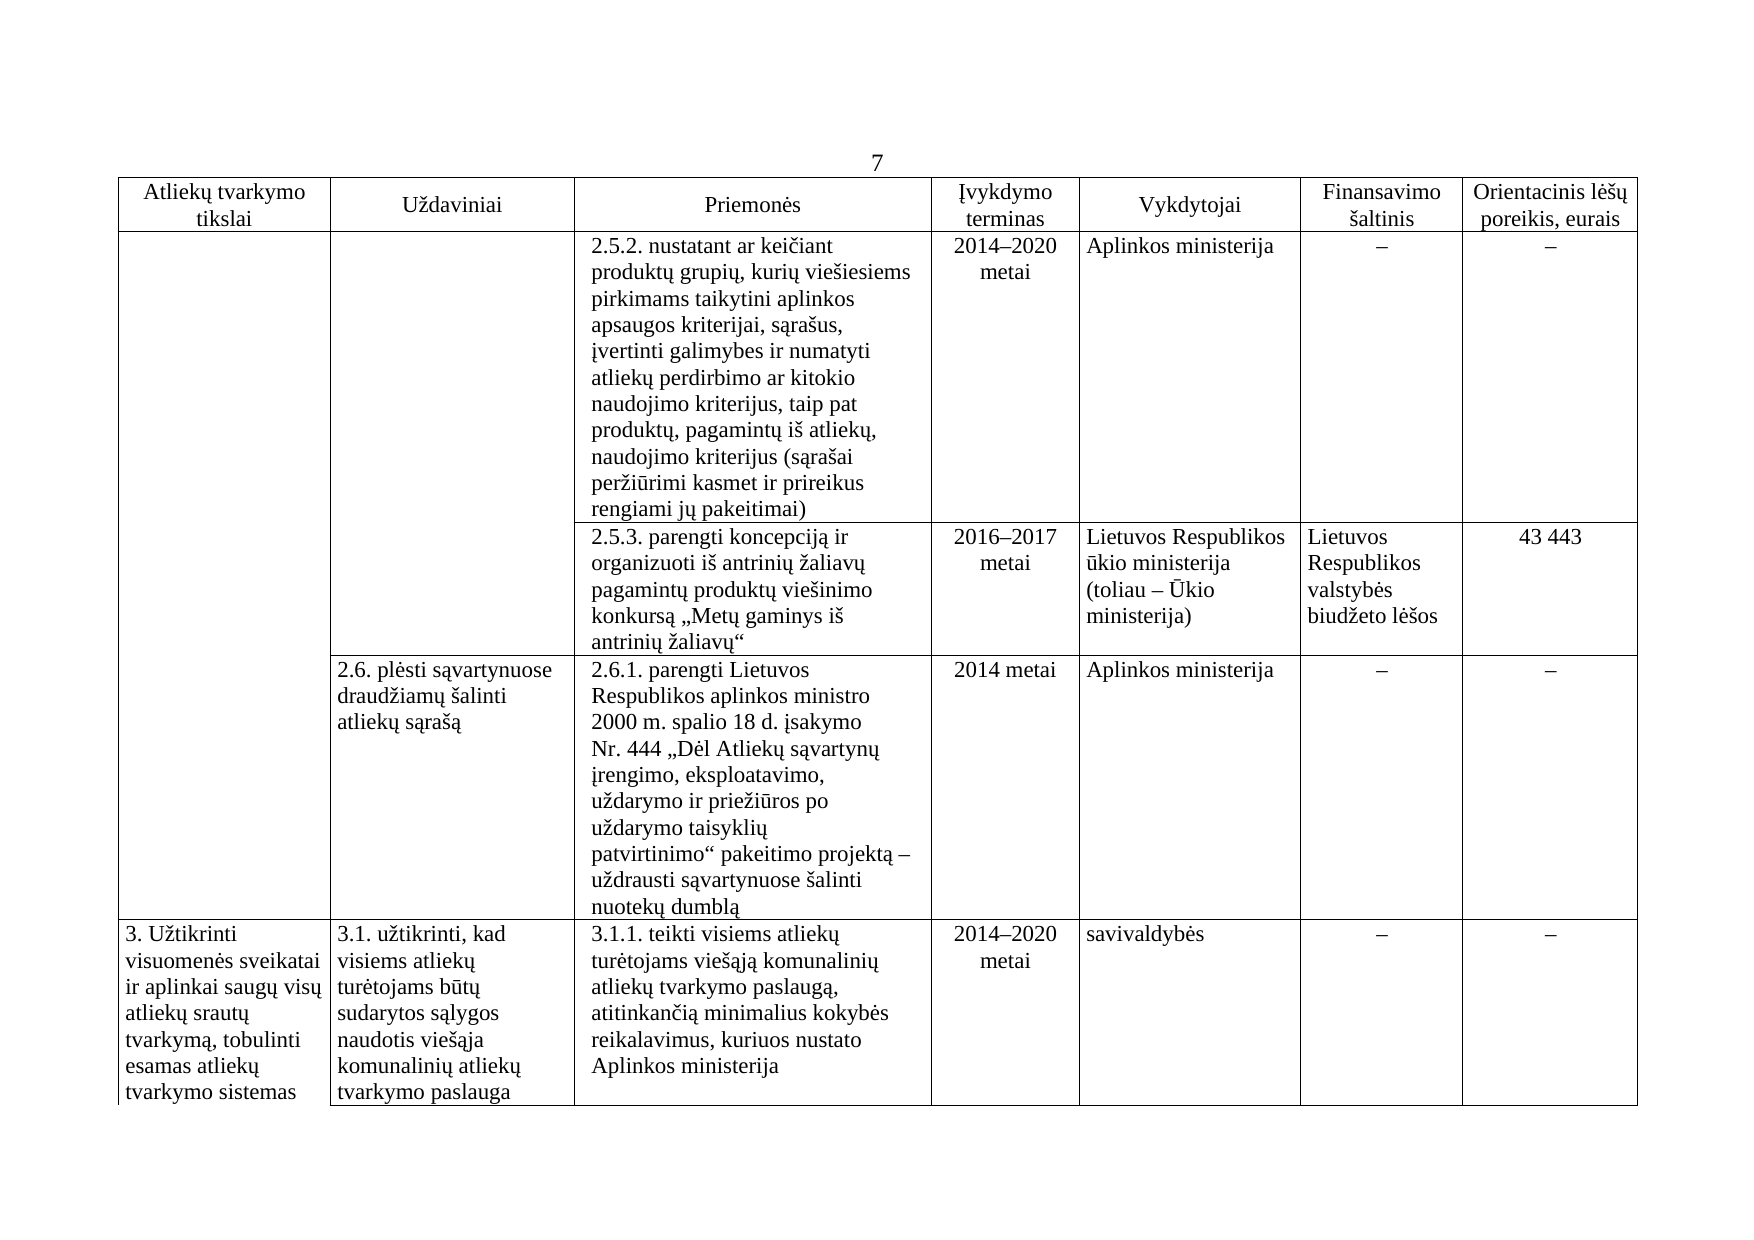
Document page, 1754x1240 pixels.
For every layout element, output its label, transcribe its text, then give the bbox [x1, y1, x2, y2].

table_cell 3. Užtikrinti visuomenės sveikatai ir aplinkai saugų visų atliekų srautų tvarkymą, tobulinti esamas atliekų tvarkymo sistemas [119, 920, 330, 1105]
table_cell 2.5.2. nustatant ar keičiant produktų grupių, kurių viešiesiems pirkimams taikytini aplinkos apsaugos kriterijai, sąrašus, įvertinti galimybes ir numatyti atliekų perdirbimo ar kitokio naudojimo kriterijus, taip pat produktų, pagamintų iš atliekų, naudojimo kriterijus (sąrašai peržiūrimi kasmet ir prireikus rengiami jų pakeitimai) [575, 232, 931, 522]
table_cell 43 443 [1463, 523, 1637, 655]
table_cell Aplinkos ministerija [1080, 656, 1300, 919]
table_cell – [1463, 232, 1637, 522]
table_cell 2.6.1. parengti Lietuvos Respublikos aplinkos ministro 2000 m. spalio 18 d. įsakymo Nr. 444 „Dėl Atliekų sąvartynų įrengimo, eksploatavimo, uždarymo ir priežiūros po uždarymo taisyklių patvirtinimo“ pakeitimo projektą – uždrausti sąvartynuose šalinti nuotekų dumblą [575, 656, 931, 919]
table_cell – [1301, 232, 1462, 522]
table_cell Lietuvos Respublikos valstybės biudžeto lėšos [1301, 523, 1462, 655]
table_cell 2014–2020 metai [932, 232, 1079, 522]
table_header Uždaviniai [331, 178, 574, 231]
table_cell – [1301, 656, 1462, 919]
table_cell [119, 655, 330, 919]
table_cell 3.1.1. teikti visiems atliekų turėtojams viešąją komunalinių atliekų tvarkymo paslaugą, atitinkančią minimalius kokybės reikalavimus, kuriuos nustato Aplinkos ministerija [575, 920, 931, 1105]
table_cell 2016–2017 metai [932, 523, 1079, 655]
table_cell – [1301, 920, 1462, 1105]
table_header Finansavimo šaltinis [1301, 178, 1462, 231]
table_cell Lietuvos Respublikos ūkio ministerija (toliau – Ūkio ministerija) [1080, 523, 1300, 655]
table_header Įvykdymo terminas [932, 178, 1079, 231]
table_cell 3.1. užtikrinti, kad visiems atliekų turėtojams būtų sudarytos sąlygos naudotis viešąja komunalinių atliekų tvarkymo paslauga [331, 920, 574, 1105]
table_cell 2.5.3. parengti koncepciją ir organizuoti iš antrinių žaliavų pagamintų produktų viešinimo konkursą „Metų gaminys iš antrinių žaliavų“ [575, 523, 931, 655]
table_header Orientacinis lėšų poreikis, eurais [1463, 178, 1637, 231]
table_header Vykdytojai [1080, 178, 1300, 231]
table_cell – [1463, 920, 1637, 1105]
table_header Priemonės [575, 178, 931, 231]
table_cell 2014–2020 metai [932, 920, 1079, 1105]
table_cell 2014 metai [932, 656, 1079, 919]
table_cell [119, 232, 330, 655]
table_cell – [1463, 656, 1637, 919]
table_cell Aplinkos ministerija [1080, 232, 1300, 522]
table_cell [331, 232, 574, 655]
table_cell savivaldybės [1080, 920, 1300, 1105]
table_header Atliekų tvarkymo tikslai [119, 178, 330, 231]
table_cell 2.6. plėsti sąvartynuose draudžiamų šalinti atliekų sąrašą [331, 656, 574, 919]
